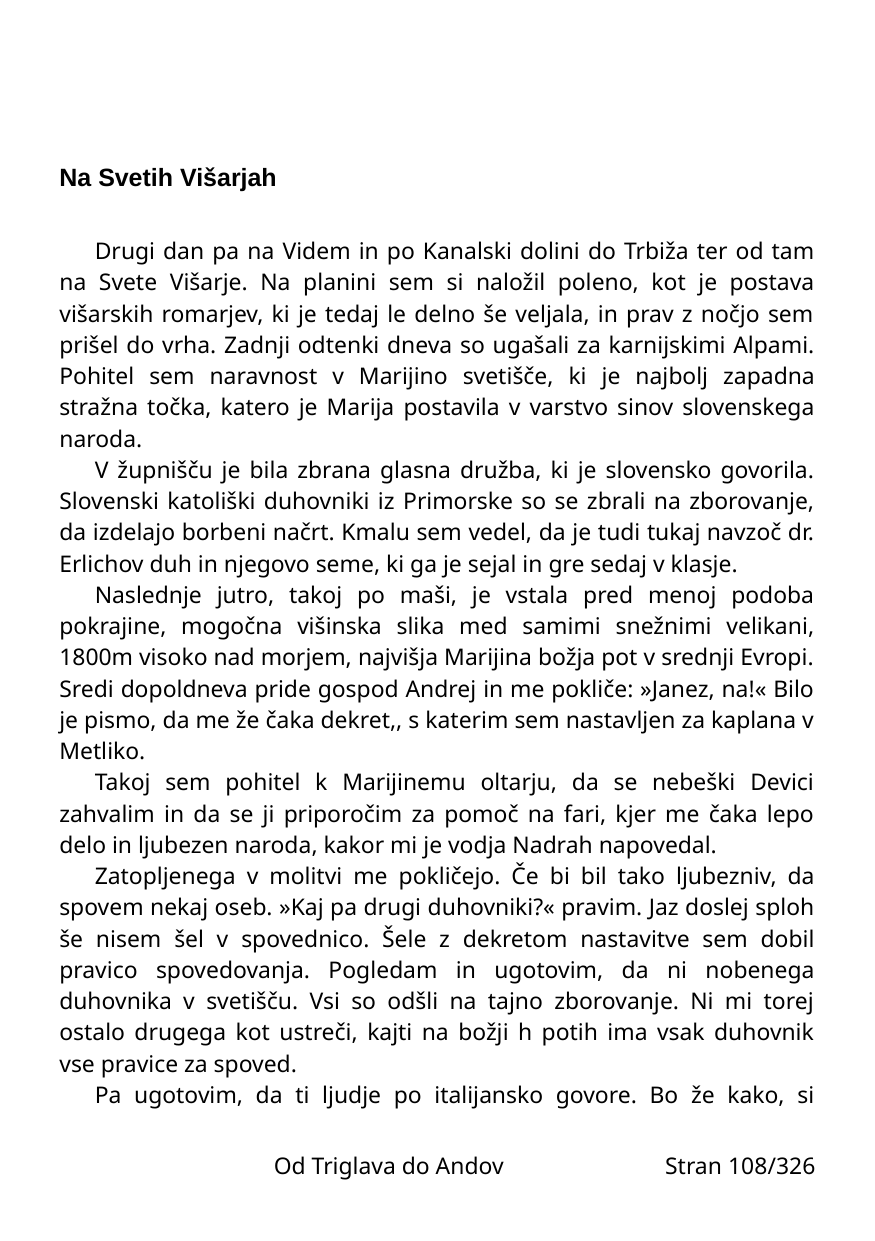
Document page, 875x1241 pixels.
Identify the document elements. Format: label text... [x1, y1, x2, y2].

text Takoj sem pohitel k Marijinemu oltarju, da se nebeški Devici zahvalim in da se ji priporočim za pomoč na fari, kjer me čaka lepo delo in ljubezen naroda, kakor mi je vodja Nadrah napovedal. [59, 766, 815, 860]
text Pa ugotovim, da ti ljudje po italijansko govore. Bo že kako, si [59, 1079, 815, 1110]
text Drugi dan pa na Videm in po Kanalski dolini do Trbiža ter od tam na Svete Višarje. Na planini sem si naložil poleno, kot je postava višarskih romarjev, ki je tedaj le delno še veljala, in prav z nočjo sem prišel do vrha. Zadnji odtenki dneva so ugašali za karnijskimi Alpami. Pohitel sem naravnost v Marijino svetišče, ki je najbolj zapadna stražna točka, katero je Marija postavila v varstvo sinov slovenskega naroda. [59, 235, 815, 454]
text Naslednje jutro, takoj po maši, je vstala pred menoj podoba pokrajine, mogočna višinska slika med samimi snežnimi velikani, 1800m visoko nad morjem, najvišja Marijina božja pot v srednji Evropi. Sredi dopoldneva pride gospod Andrej in me pokliče: »Janez, na!« Bilo je pismo, da me že čaka dekret,, s katerim sem nastavljen za kaplana v Metliko. [59, 579, 815, 766]
text Zatopljenega v molitvi me pokličejo. Če bi bil tako ljubezniv, da spovem nekaj oseb. »Kaj pa drugi duhovniki?« pravim. Jaz doslej sploh še nisem šel v spovednico. Šele z dekretom nastavitve sem dobil pravico spovedovanja. Pogledam in ugotovim, da ni nobenega duhovnika v svetišču. Vsi so odšli na tajno zborovanje. Ni mi torej ostalo drugega kot ustreči, kajti na božji h potih ima vsak duhovnik vse pravice za spoved. [59, 860, 815, 1079]
subtitle Na Svetih Višarjah [59, 162, 815, 191]
text V župnišču je bila zbrana glasna družba, ki je slovensko govorila. Slovenski katoliški duhovniki iz Primorske so se zbrali na zborovanje, da izdelajo borbeni načrt. Kmalu sem vedel, da je tudi tukaj navzoč dr. Erlichov duh in njegovo seme, ki ga je sejal in gre sedaj v klasje. [59, 454, 815, 579]
